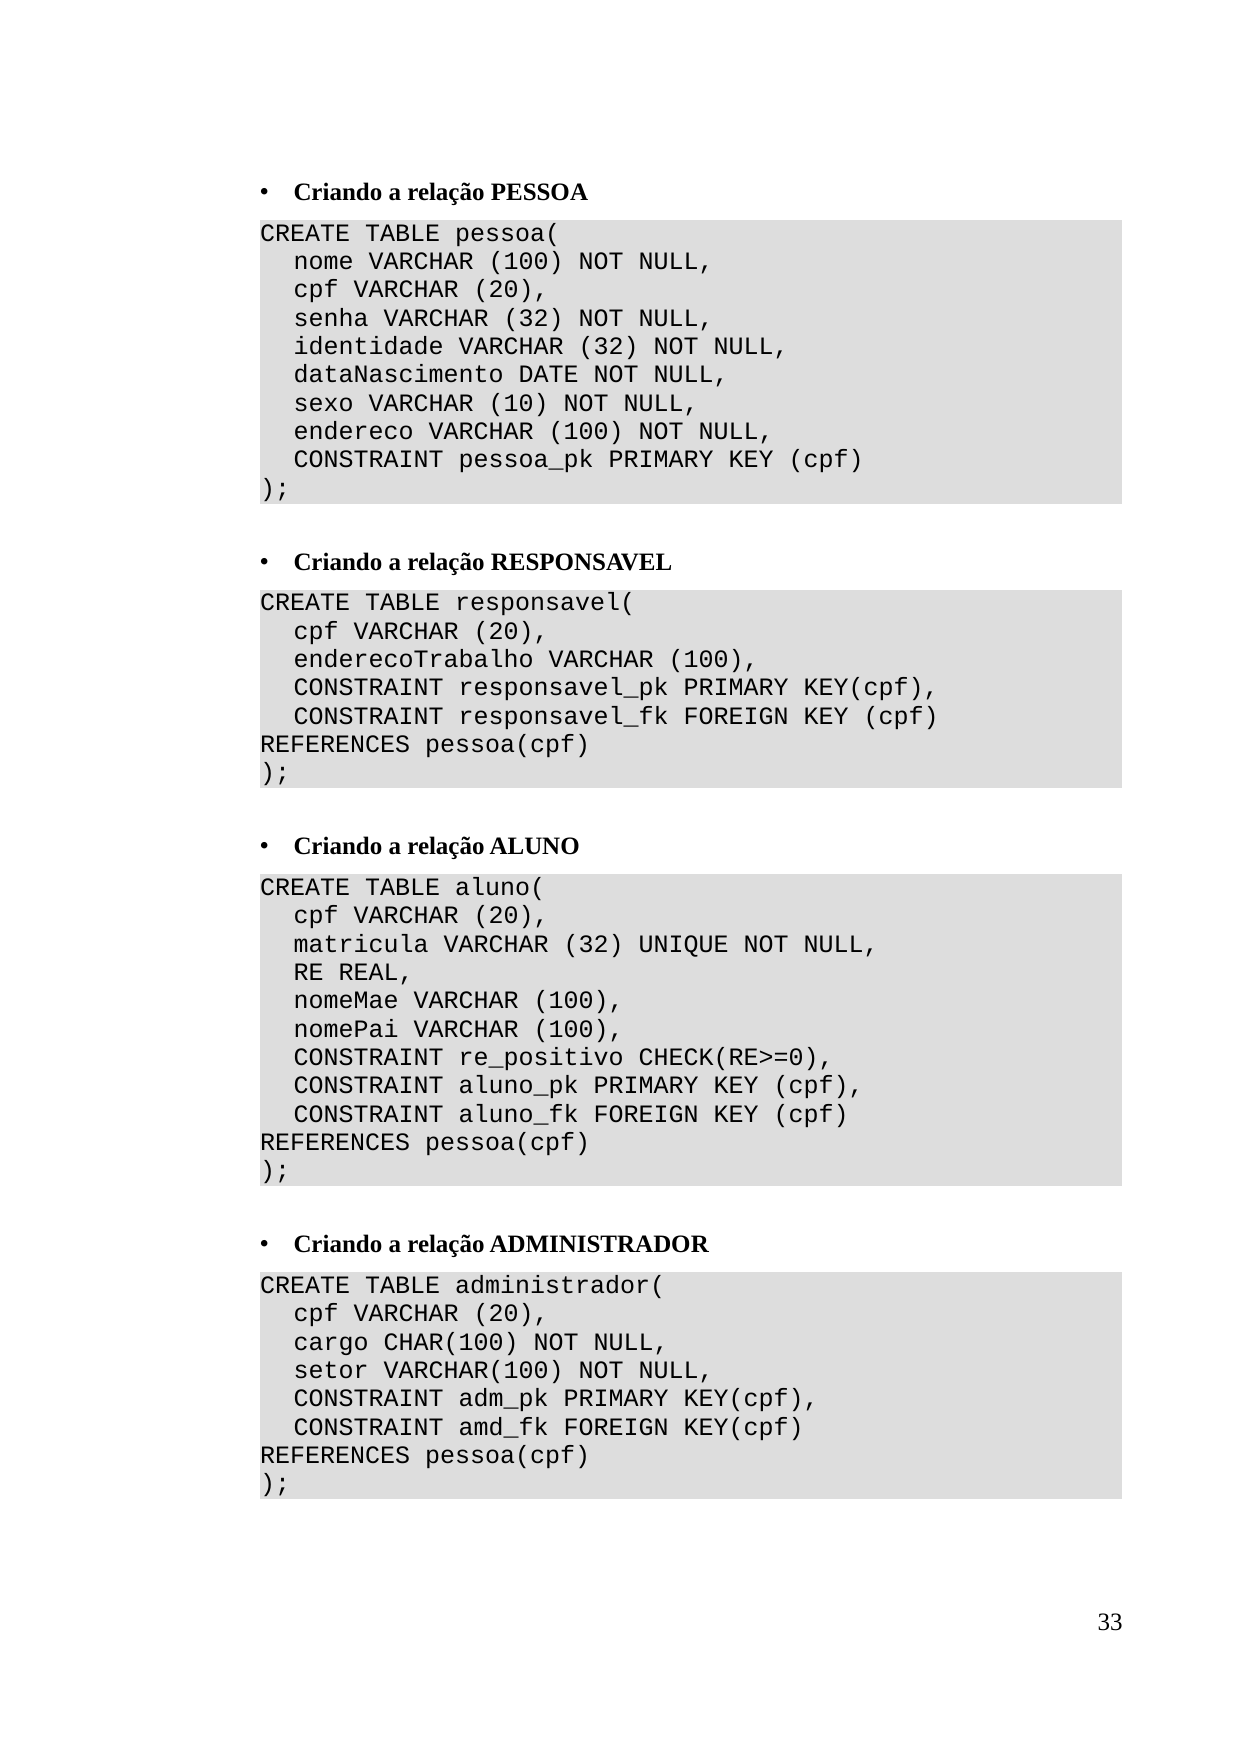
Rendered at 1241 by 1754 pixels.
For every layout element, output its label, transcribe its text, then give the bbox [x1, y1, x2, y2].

text CREATE TABLE responsavel( cpf VARCHAR (20), enderecoTrabalho VARCHAR (100), CONSTRAINT responsavel_pk PRIMARY KEY(cpf), CONSTRAINT responsavel_fk FOREIGN KEY (cpf) [260, 590, 1122, 732]
text REFERENCES pessoa(cpf) ); [260, 732, 1122, 788]
text REFERENCES pessoa(cpf) ); [260, 1129, 1122, 1186]
list Criando a relação RESPONSAVEL [260, 547, 1122, 576]
list Criando a relação ADMINISTRADOR [260, 1229, 1122, 1258]
list Criando a relação ALUNO [260, 831, 1122, 860]
text CREATE TABLE pessoa( nome VARCHAR (100) NOT NULL, cpf VARCHAR (20), senha VARCHAR (32) NOT NULL, identidade VARCHAR (32) NOT NULL, dataNascimento DATE NOT NULL, sexo VARCHAR (10) NOT NULL, endereco VARCHAR (100) NOT NULL, CONSTRAINT pessoa_pk PRIMARY KEY (cpf) ); [260, 220, 1122, 504]
text REFERENCES pessoa(cpf) ); [260, 1442, 1122, 1499]
text CREATE TABLE administrador( cpf VARCHAR (20), cargo CHAR(100) NOT NULL, setor VARCHAR(100) NOT NULL, CONSTRAINT adm_pk PRIMARY KEY(cpf), CONSTRAINT amd_fk FOREIGN KEY(cpf) [260, 1272, 1122, 1442]
text CREATE TABLE aluno( cpf VARCHAR (20), matricula VARCHAR (32) UNIQUE NOT NULL, RE REAL, nomeMae VARCHAR (100), nomePai VARCHAR (100), CONSTRAINT re_positivo CHECK(RE>=0), CONSTRAINT aluno_pk PRIMARY KEY (cpf), CONSTRAINT aluno_fk FOREIGN KEY (cpf) [260, 874, 1122, 1129]
list Criando a relação PESSOA [260, 177, 1122, 206]
